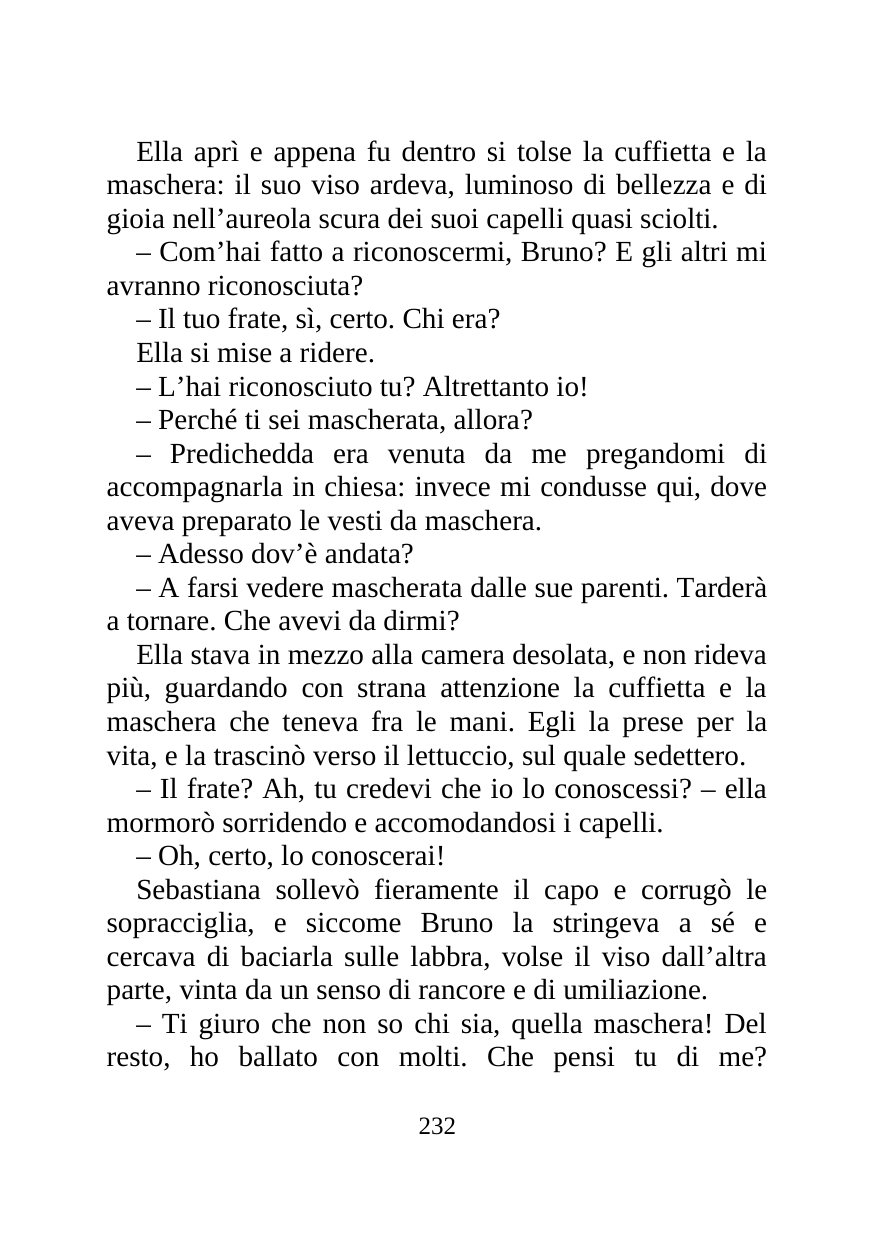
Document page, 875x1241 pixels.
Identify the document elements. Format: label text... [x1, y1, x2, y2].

text – L’hai riconosciuto tu? Altrettanto io! [106, 369, 768, 402]
text – Perché ti sei mascherata, allora? [106, 402, 768, 436]
text Ella stava in mezzo alla camera desolata, e non rideva più, guardando con strana attenzione la cuffietta e la maschera che teneva fra le mani. Egli la prese per la vita, e la trascinò verso il lettuccio, sul quale sedettero. [106, 637, 768, 771]
text – Adesso dov’è andata? [106, 536, 768, 570]
text – Ti giuro che non so chi sia, quella maschera! Del resto, ho ballato con molti. Che pensi tu di me? [106, 1006, 768, 1073]
text – A farsi vedere mascherata dalle sue parenti. Tarderà a tornare. Che avevi da dirmi? [106, 570, 768, 637]
text – Predichedda era venuta da me pregandomi di accompagnarla in chiesa: invece mi condusse qui, dove aveva preparato le vesti da maschera. [106, 436, 768, 536]
text Sebastiana sollevò fieramente il capo e corrugò le sopracciglia, e siccome Bruno la stringeva a sé e cercava di baciarla sulle labbra, volse il viso dall’altra parte, vinta da un senso di rancore e di umiliazione. [106, 872, 768, 1006]
text Ella aprì e appena fu dentro si tolse la cuffietta e la maschera: il suo viso ardeva, luminoso di bellezza e di gioia nell’aureola scura dei suoi capelli quasi sciolti. [106, 134, 768, 234]
text – Il frate? Ah, tu credevi che io lo conoscessi? – ella mormorò sorridendo e accomodandosi i capelli. [106, 771, 768, 838]
text – Com’hai fatto a riconoscermi, Bruno? E gli altri mi avranno riconosciuta? [106, 234, 768, 302]
text – Il tuo frate, sì, certo. Chi era? [106, 302, 768, 335]
text – Oh, certo, lo conoscerai! [106, 838, 768, 872]
text Ella si mise a ridere. [106, 335, 768, 369]
